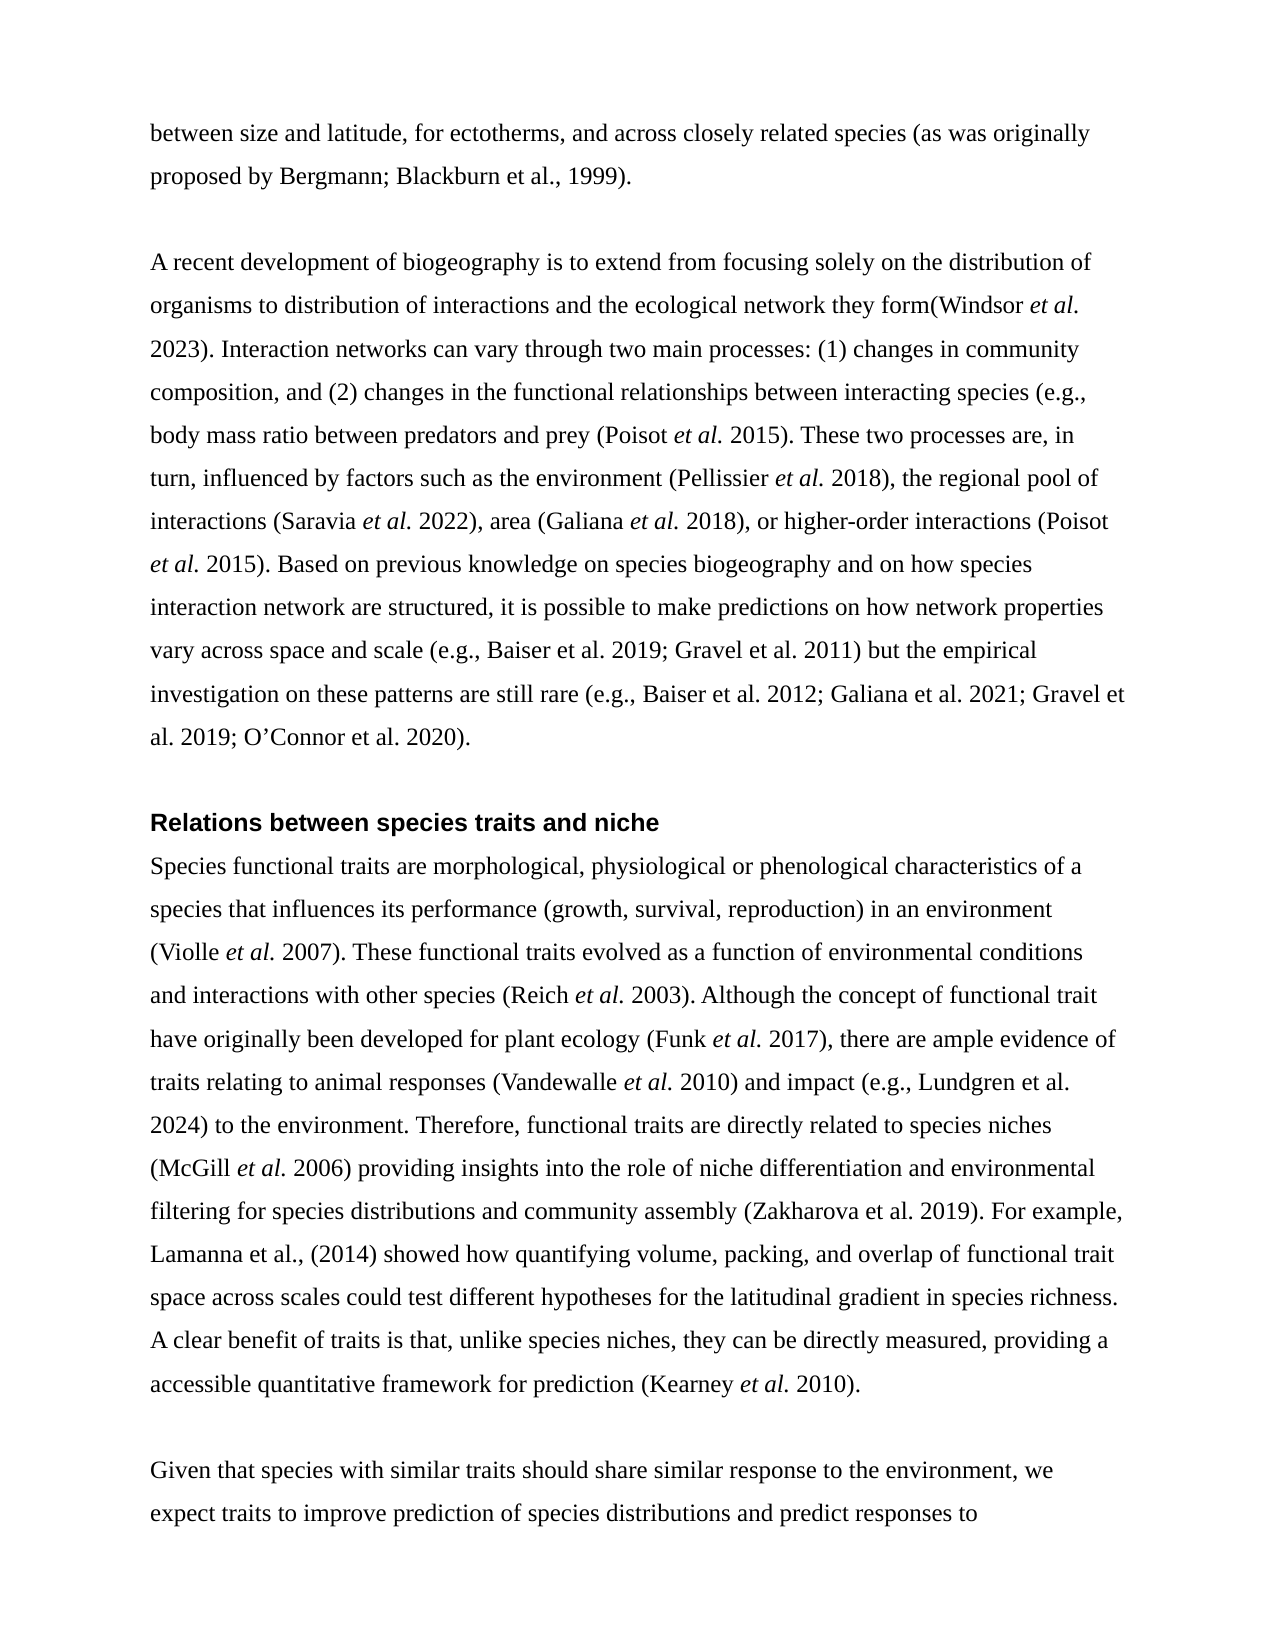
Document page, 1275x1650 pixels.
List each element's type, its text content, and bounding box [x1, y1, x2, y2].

text A recent development of biogeography is to extend from focusing solely on the distribution of organisms to distribution of interactions and the ecological network they form(Windsor et al. 2023). Interaction networks can vary through two main processes: (1) changes in community composition, and (2) changes in the functional relationships between interacting species (e.g., body mass ratio between predators and prey (Poisot et al. 2015). These two processes are, in turn, influenced by factors such as the environment (Pellissier et al. 2018), the regional pool of interactions (Saravia et al. 2022), area (Galiana et al. 2018), or higher-order interactions (Poisot et al. 2015). Based on previous knowledge on species biogeography and on how species interaction network are structured, it is possible to make predictions on how network properties vary across space and scale (e.g., Baiser et al. 2019; Gravel et al. 2011) but the empirical investigation on these patterns are still rare (e.g., Baiser et al. 2012; Galiana et al. 2021; Gravel et al. 2019; O’Connor et al. 2020). [150, 247, 1125, 751]
text Species functional traits are morphological, physiological or phenological characteristics of a species that influences its performance (growth, survival, reproduction) in an environment (Violle et al. 2007). These functional traits evolved as a function of environmental conditions and interactions with other species (Reich et al. 2003). Although the concept of functional trait have originally been developed for plant ecology (Funk et al. 2017), there are ample evidence of traits relating to animal responses (Vandewalle et al. 2010) and impact (e.g., Lundgren et al. 2024) to the environment. Therefore, functional traits are directly related to species niches (McGill et al. 2006) providing insights into the role of niche differentiation and environmental filtering for species distributions and community assembly (Zakharova et al. 2019). For example, Lamanna et al., (2014) showed how quantifying volume, packing, and overlap of functional trait space across scales could test different hypotheses for the latitudinal gradient in species richness. A clear benefit of traits is that, unlike species niches, they can be directly measured, providing a accessible quantitative framework for prediction (Kearney et al. 2010). [150, 851, 1125, 1397]
subtitle Relations between species traits and niche [150, 808, 1125, 837]
text between size and latitude, for ectotherms, and across closely related species (as was originally proposed by Bergmann; Blackburn et al., 1999). [150, 118, 1125, 190]
text Given that species with similar traits should share similar response to the environment, we expect traits to improve prediction of species distributions and predict responses to [150, 1455, 1125, 1527]
